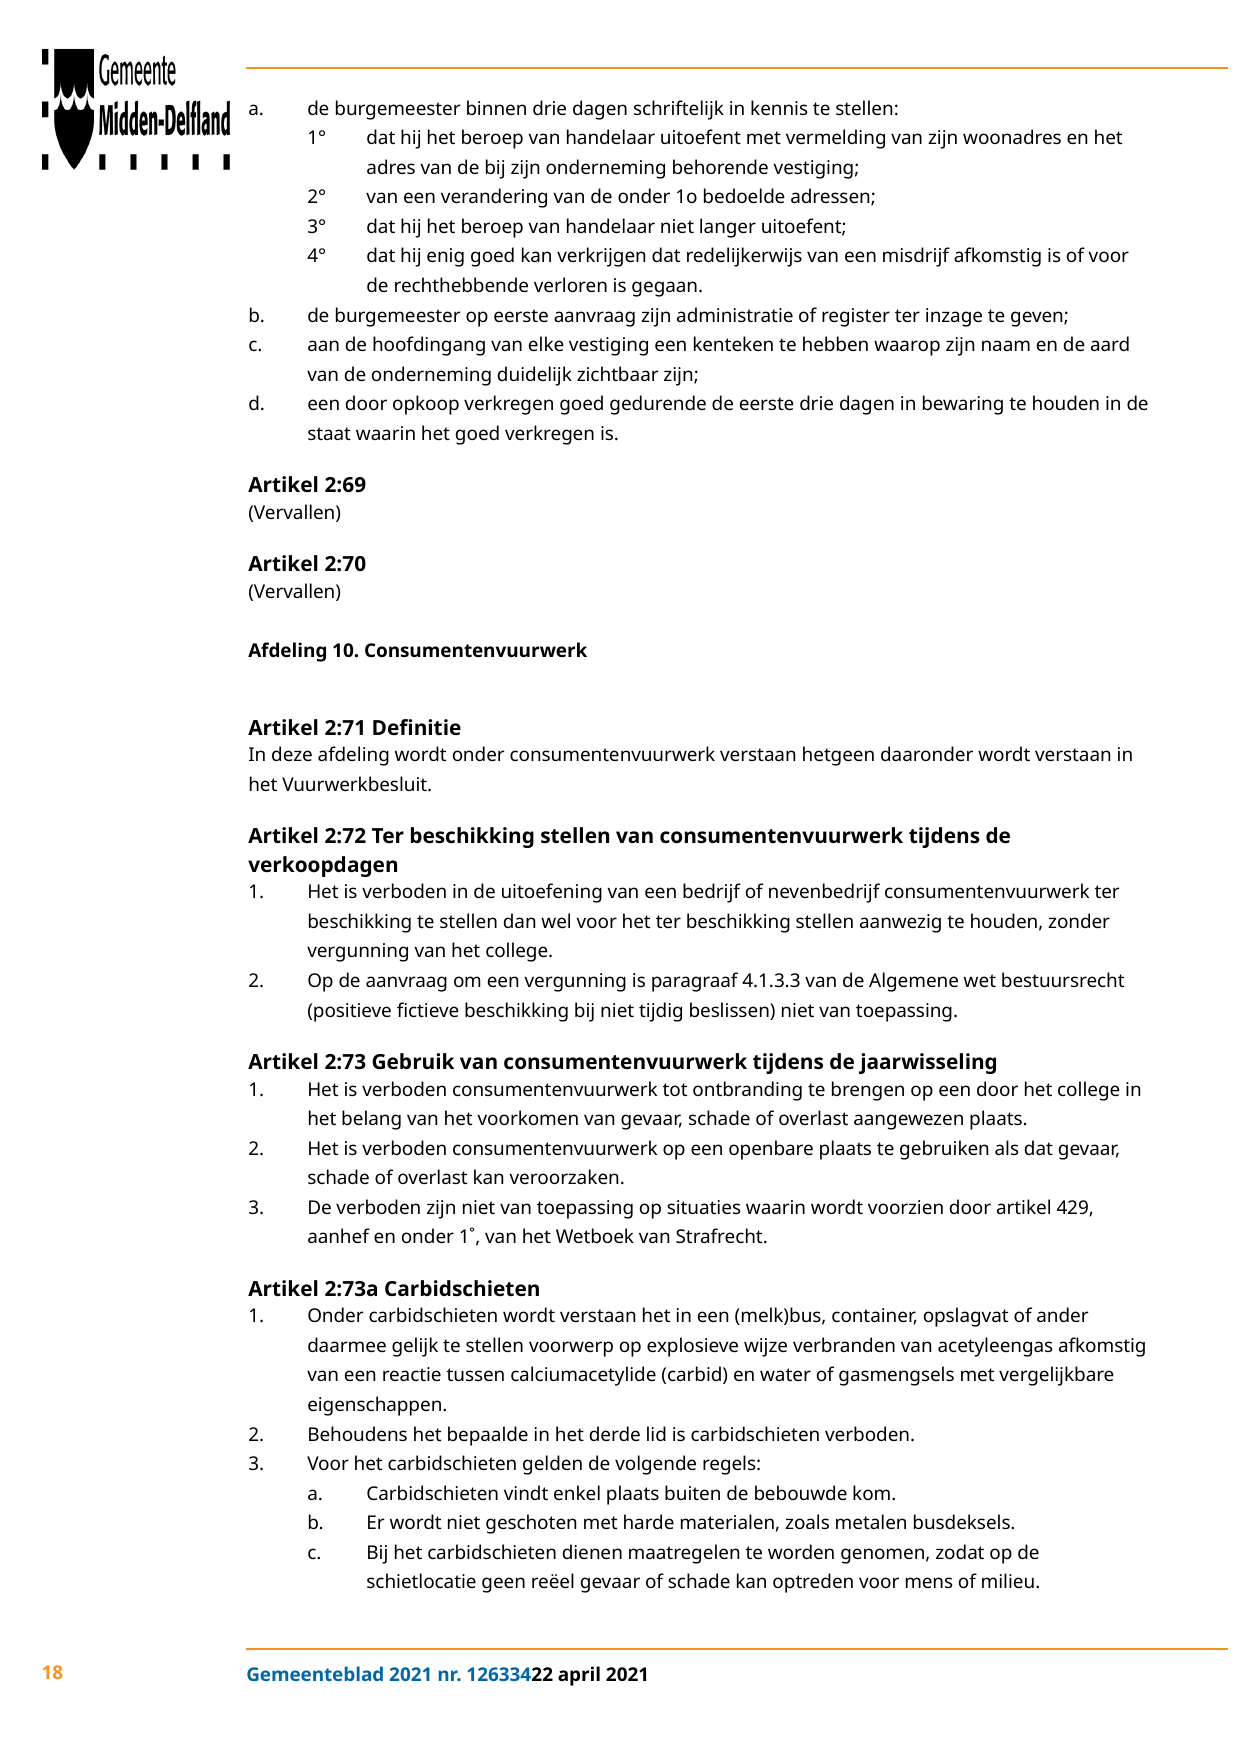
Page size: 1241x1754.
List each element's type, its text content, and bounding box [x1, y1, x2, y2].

list Het is verboden consumentenvuurwerk tot ontbranding te brengen op een door het college in het belang van het voorkomen van gevaar, schade of overlast aangewezen plaats. [248, 1076, 1152, 1131]
text Artikel 2:71 Definitie [248, 713, 1152, 742]
list Bij het carbidschieten dienen maatregelen te worden genomen, zodat op de schietlocatie geen reëel gevaar of schade kan optreden voor mens of milieu. [307, 1539, 1152, 1594]
list De verboden zijn niet van toepassing op situaties waarin wordt voorzien door artikel 429, aanhef en onder 1˚, van het Wetboek van Strafrecht. [248, 1194, 1152, 1249]
list dat hij het beroep van handelaar niet langer uitoefent; [307, 213, 1152, 239]
text Artikel 2:69 [248, 471, 1152, 499]
text Artikel 2:73 Gebruik van consumentenvuurwerk tijdens de jaarwisseling [248, 1047, 1152, 1076]
list aan de hoofdingang van elke vestiging een kenteken te hebben waarop zijn naam en de aard van de onderneming duidelijk zichtbaar zijn; [248, 331, 1152, 387]
list de burgemeester op eerste aanvraag zijn administratie of register ter inzage te geven; [248, 302, 1152, 328]
text In deze afdeling wordt onder consumentenvuurwerk verstaan hetgeen daaronder wordt verstaan in het Vuurwerkbesluit. [248, 742, 1152, 797]
list Carbidschieten vindt enkel plaats buiten de bebouwde kom. [307, 1480, 1152, 1506]
text Artikel 2:73a Carbidschieten [248, 1274, 1152, 1302]
list een door opkoop verkregen goed gedurende de eerste drie dagen in bewaring te houden in de staat waarin het goed verkregen is. [248, 391, 1152, 446]
picture [41, 47, 231, 172]
list Voor het carbidschieten gelden de volgende regels: [248, 1450, 1152, 1476]
list Onder carbidschieten wordt verstaan het in een (melk)bus, container, opslagvat of ander daarmee gelijk te stellen voorwerp op explosieve wijze verbranden van acetyleengas afkomstig van een reactie tussen calciumacetylide (carbid) en water of gasmengsels met vergelijkbare eigenschappen. [248, 1302, 1152, 1417]
list Het is verboden consumentenvuurwerk op een openbare plaats te gebruiken als dat gevaar, schade of overlast kan veroorzaken. [248, 1135, 1152, 1190]
text (Vervallen) [248, 499, 1152, 525]
list de burgemeester binnen drie dagen schriftelijk in kennis te stellen: [248, 95, 1152, 121]
list van een verandering van de onder 1o bedoelde adressen; [307, 183, 1152, 209]
text Artikel 2:72 Ter beschikking stellen van consumentenvuurwerk tijdens de verkoopdagen [248, 822, 1152, 878]
text Afdeling 10. Consumentenvuurwerk [248, 637, 1152, 663]
list Behoudens het bepaalde in het derde lid is carbidschieten verboden. [248, 1421, 1152, 1447]
list dat hij enig goed kan verkrijgen dat redelijkerwijs van een misdrijf afkomstig is of voor de rechthebbende verloren is gegaan. [307, 243, 1152, 298]
list dat hij het beroep van handelaar uitoefent met vermelding van zijn woonadres en het adres van de bij zijn onderneming behorende vestiging; [307, 124, 1152, 180]
list Het is verboden in de uitoefening van een bedrijf of nevenbedrijf consumentenvuurwerk ter beschikking te stellen dan wel voor het ter beschikking stellen aanwezig te houden, zonder vergunning van het college. [248, 878, 1152, 963]
text (Vervallen) [248, 578, 1152, 604]
list Op de aanvraag om een vergunning is paragraaf 4.1.3.3 van de Algemene wet bestuursrecht (positieve fictieve beschikking bij niet tijdig beslissen) niet van toepassing. [248, 967, 1152, 1023]
text Artikel 2:70 [248, 549, 1152, 578]
list Er wordt niet geschoten met harde materialen, zoals metalen busdeksels. [307, 1509, 1152, 1535]
